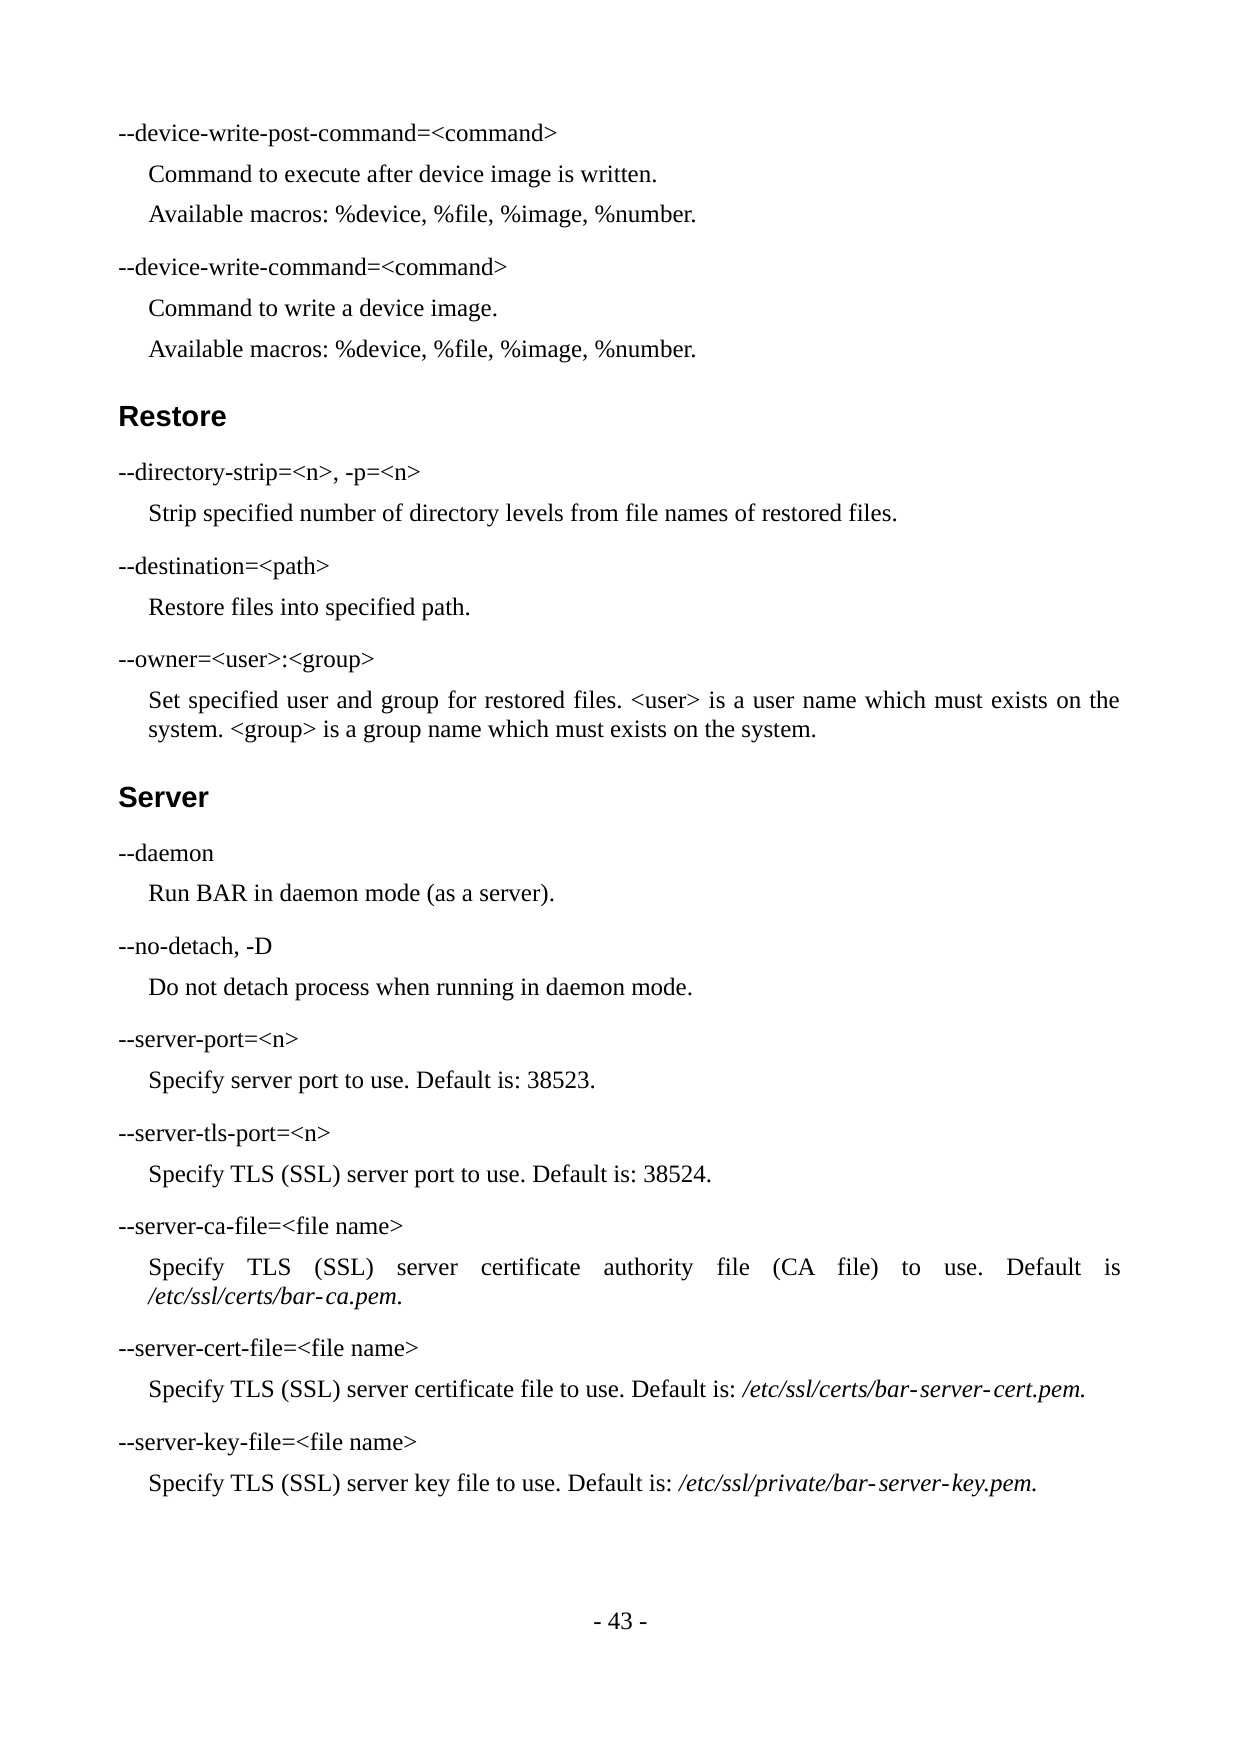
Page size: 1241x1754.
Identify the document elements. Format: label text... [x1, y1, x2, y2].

subtitle Restore [118, 399, 1122, 433]
title --owner=<user>:<group> [118, 644, 1122, 673]
title --device-write-command=<command> [118, 252, 1122, 281]
text Do not detach process when running in daemon mode. [148, 972, 1122, 1001]
text Specify TLS (SSL) server certificate file to use. Default is: /etc/ssl/certs/bar‑server‑cert.pem. [148, 1374, 1122, 1403]
text Strip specified number of directory levels from file names of restored files. [148, 498, 1122, 527]
text Available macros: %device, %file, %image, %number. [148, 334, 1122, 362]
text Command to write a device image. [148, 293, 1122, 322]
text Command to execute after device image is written. [148, 159, 1122, 188]
title --server-tls-port=<n> [118, 1118, 1122, 1147]
title --server-ca-file=<file name> [118, 1211, 1122, 1240]
text Run BAR in daemon mode (as a server). [148, 878, 1122, 907]
text Specify TLS (SSL) server port to use. Default is: 38524. [148, 1159, 1122, 1187]
title --daemon [118, 838, 1122, 866]
text Specify server port to use. Default is: 38523. [148, 1065, 1122, 1094]
text Available macros: %device, %file, %image, %number. [148, 199, 1122, 228]
title --no-detach, -D [118, 931, 1122, 960]
title --directory-strip=<n>, -p=<n> [118, 457, 1122, 486]
title --server-key-file=<file name> [118, 1427, 1122, 1456]
title --device-write-post-command=<command> [118, 118, 1122, 147]
title --server-port=<n> [118, 1024, 1122, 1053]
text Specify TLS (SSL) server key file to use. Default is: /etc/ssl/private/bar‑server‑key.pem. [148, 1468, 1122, 1496]
text Set specified user and group for restored files. <user> is a user name which must exists on the system. <group> is a group name which must exists on the system. [148, 685, 1122, 743]
subtitle Server [118, 779, 1122, 813]
title --server-cert-file=<file name> [118, 1333, 1122, 1362]
text Restore files into specified path. [148, 592, 1122, 620]
title --destination=<path> [118, 551, 1122, 580]
text Specify TLS (SSL) server certificate authority file (CA file) to use. Default is /etc/ssl/certs/bar‑ca.pem. [148, 1252, 1122, 1309]
